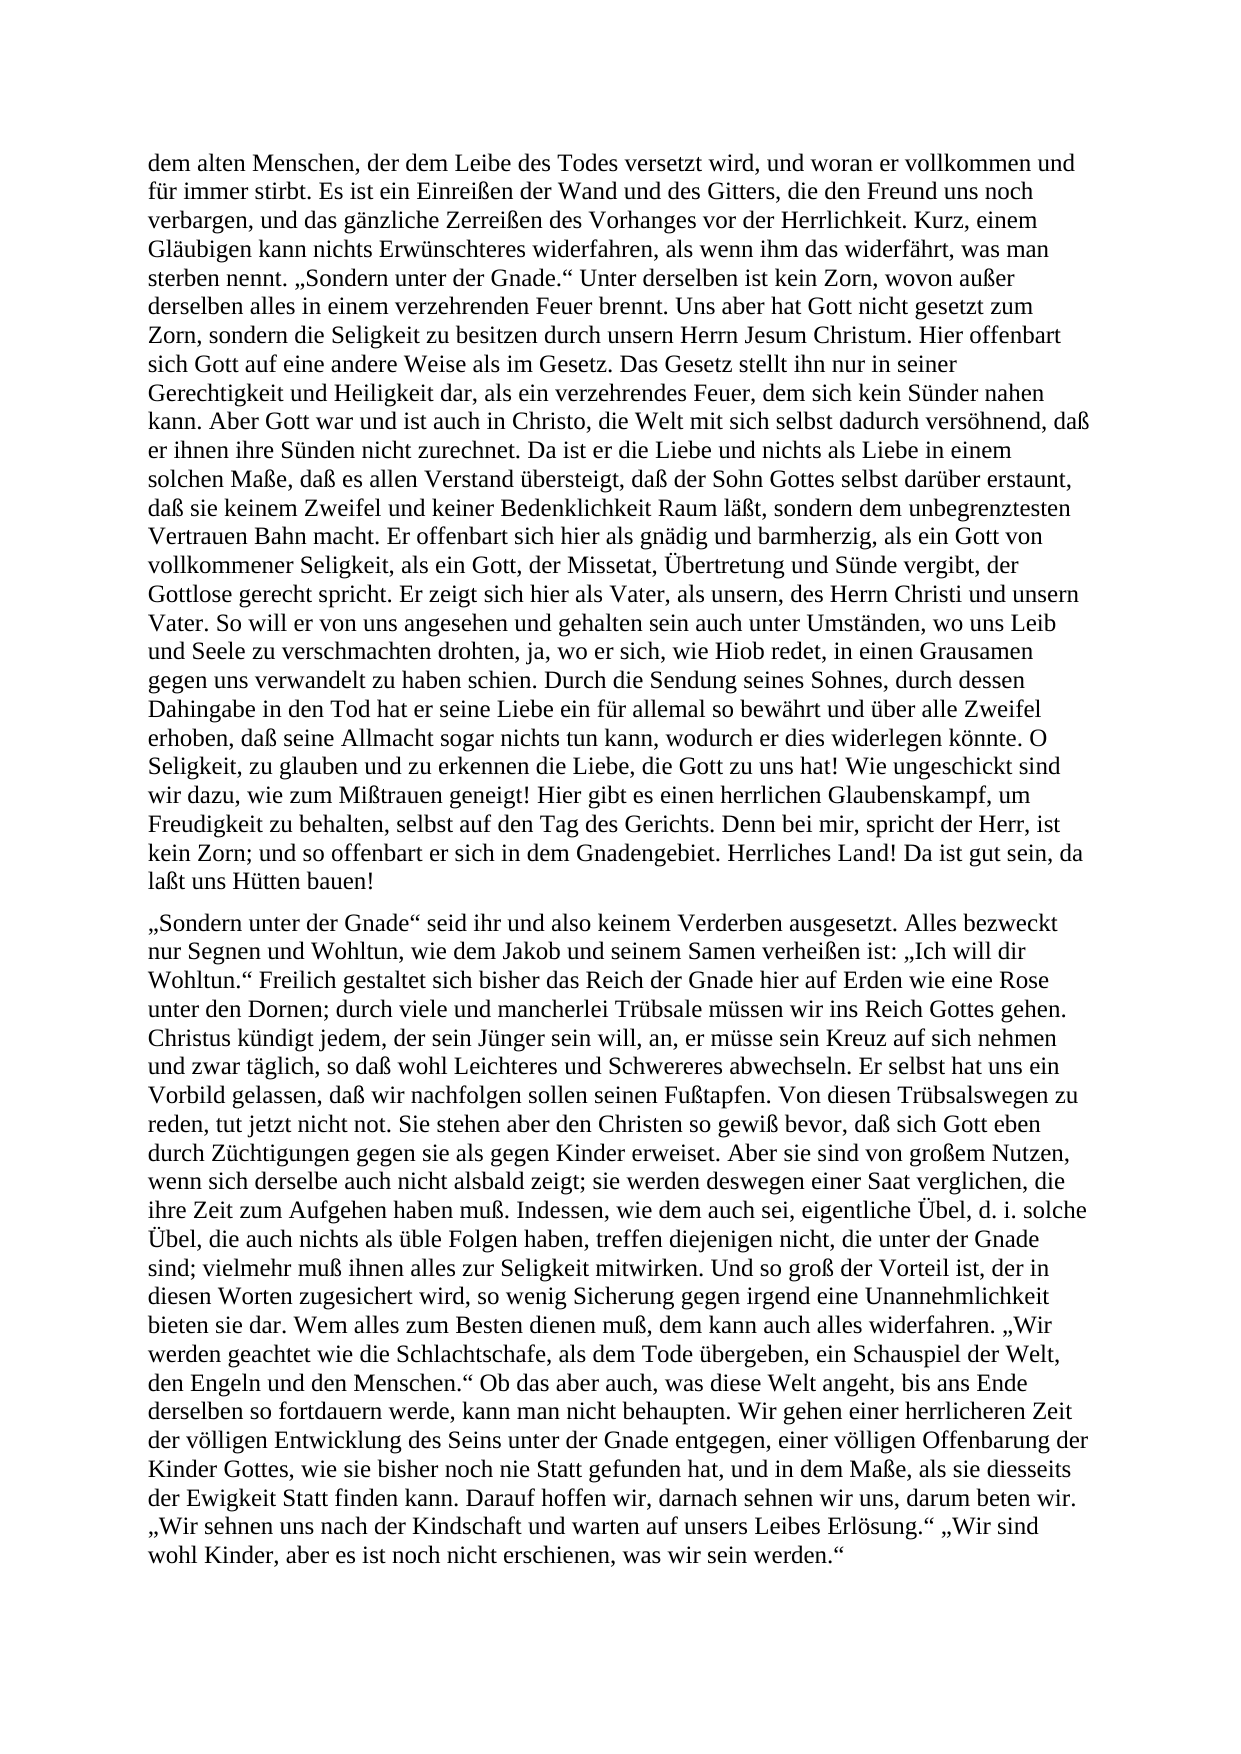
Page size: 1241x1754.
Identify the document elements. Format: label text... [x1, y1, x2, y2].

text dem alten Menschen, der dem Leibe des Todes versetzt wird, und woran er vollkommen und für immer stirbt. Es ist ein Einreißen der Wand und des Gitters, die den Freund uns noch verbargen, und das gänzliche Zerreißen des Vorhanges vor der Herrlichkeit. Kurz, einem Gläubigen kann nichts Erwünschteres widerfahren, als wenn ihm das widerfährt, was man sterben nennt. „Sondern unter der Gnade.“ Unter derselben ist kein Zorn, wovon außer derselben alles in einem verzehrenden Feuer brennt. Uns aber hat Gott nicht gesetzt zum Zorn, sondern die Seligkeit zu besitzen durch unsern Herrn Jesum Christum. Hier offenbart sich Gott auf eine andere Weise als im Gesetz. Das Gesetz stellt ihn nur in seiner Gerechtigkeit und Heiligkeit dar, als ein verzehrendes Feuer, dem sich kein Sünder nahen kann. Aber Gott war und ist auch in Christo, die Welt mit sich selbst dadurch versöhnend, daß er ihnen ihre Sünden nicht zurechnet. Da ist er die Liebe und nichts als Liebe in einem solchen Maße, daß es allen Verstand übersteigt, daß der Sohn Gottes selbst darüber erstaunt, daß sie keinem Zweifel und keiner Bedenklichkeit Raum läßt, sondern dem unbegrenztesten Vertrauen Bahn macht. Er offenbart sich hier als gnädig und barmherzig, als ein Gott von vollkommener Seligkeit, als ein Gott, der Missetat, Übertretung und Sünde vergibt, der Gottlose gerecht spricht. Er zeigt sich hier als Vater, als unsern, des Herrn Christi und unsern Vater. So will er von uns angesehen und gehalten sein auch unter Umständen, wo uns Leib und Seele zu verschmachten drohten, ja, wo er sich, wie Hiob redet, in einen Grausamen gegen uns verwandelt zu haben schien. Durch die Sendung seines Sohnes, durch dessen Dahingabe in den Tod hat er seine Liebe ein für allemal so bewährt und über alle Zweifel erhoben, daß seine Allmacht sogar nichts tun kann, wodurch er dies widerlegen könnte. O Seligkeit, zu glauben und zu erkennen die Liebe, die Gott zu uns hat! Wie ungeschickt sind wir dazu, wie zum Mißtrauen geneigt! Hier gibt es einen herrlichen Glaubenskampf, um Freudigkeit zu behalten, selbst auf den Tag des Gerichts. Denn bei mir, spricht der Herr, ist kein Zorn; und so offenbart er sich in dem Gnadengebiet. Herrliches Land! Da ist gut sein, da laßt uns Hütten bauen! [148, 148, 1093, 895]
text „Sondern unter der Gnade“ seid ihr und also keinem Verderben ausgesetzt. Alles bezweckt nur Segnen und Wohltun, wie dem Jakob und seinem Samen verheißen ist: „Ich will dir Wohltun.“ Freilich gestaltet sich bisher das Reich der Gnade hier auf Erden wie eine Rose unter den Dornen; durch viele und mancherlei Trübsale müssen wir ins Reich Gottes gehen. Christus kündigt jedem, der sein Jünger sein will, an, er müsse sein Kreuz auf sich nehmen und zwar täglich, so daß wohl Leichteres und Schwereres abwechseln. Er selbst hat uns ein Vorbild gelassen, daß wir nachfolgen sollen seinen Fußtapfen. Von diesen Trübsalswegen zu reden, tut jetzt nicht not. Sie stehen aber den Christen so gewiß bevor, daß sich Gott eben durch Züchtigungen gegen sie als gegen Kinder erweiset. Aber sie sind von großem Nutzen, wenn sich derselbe auch nicht alsbald zeigt; sie werden deswegen einer Saat verglichen, die ihre Zeit zum Aufgehen haben muß. Indessen, wie dem auch sei, eigentliche Übel, d. i. solche Übel, die auch nichts als üble Folgen haben, treffen diejenigen nicht, die unter der Gnade sind; vielmehr muß ihnen alles zur Seligkeit mitwirken. Und so groß der Vorteil ist, der in diesen Worten zugesichert wird, so wenig Sicherung gegen irgend eine Unannehmlichkeit bieten sie dar. Wem alles zum Besten dienen muß, dem kann auch alles widerfahren. „Wir werden geachtet wie die Schlachtschafe, als dem Tode übergeben, ein Schauspiel der Welt, den Engeln und den Menschen.“ Ob das aber auch, was diese Welt angeht, bis ans Ende derselben so fortdauern werde, kann man nicht behaupten. Wir gehen einer herrlicheren Zeit der völligen Entwicklung des Seins unter der Gnade entgegen, einer völligen Offenbarung der Kinder Gottes, wie sie bisher noch nie Statt gefunden hat, und in dem Maße, als sie diesseits der Ewigkeit Statt finden kann. Darauf hoffen wir, darnach sehnen wir uns, darum beten wir. „Wir sehnen uns nach der Kindschaft und warten auf unsers Leibes Erlösung.“ „Wir sind wohl Kinder, aber es ist noch nicht erschienen, was wir sein werden.“ [148, 908, 1093, 1569]
